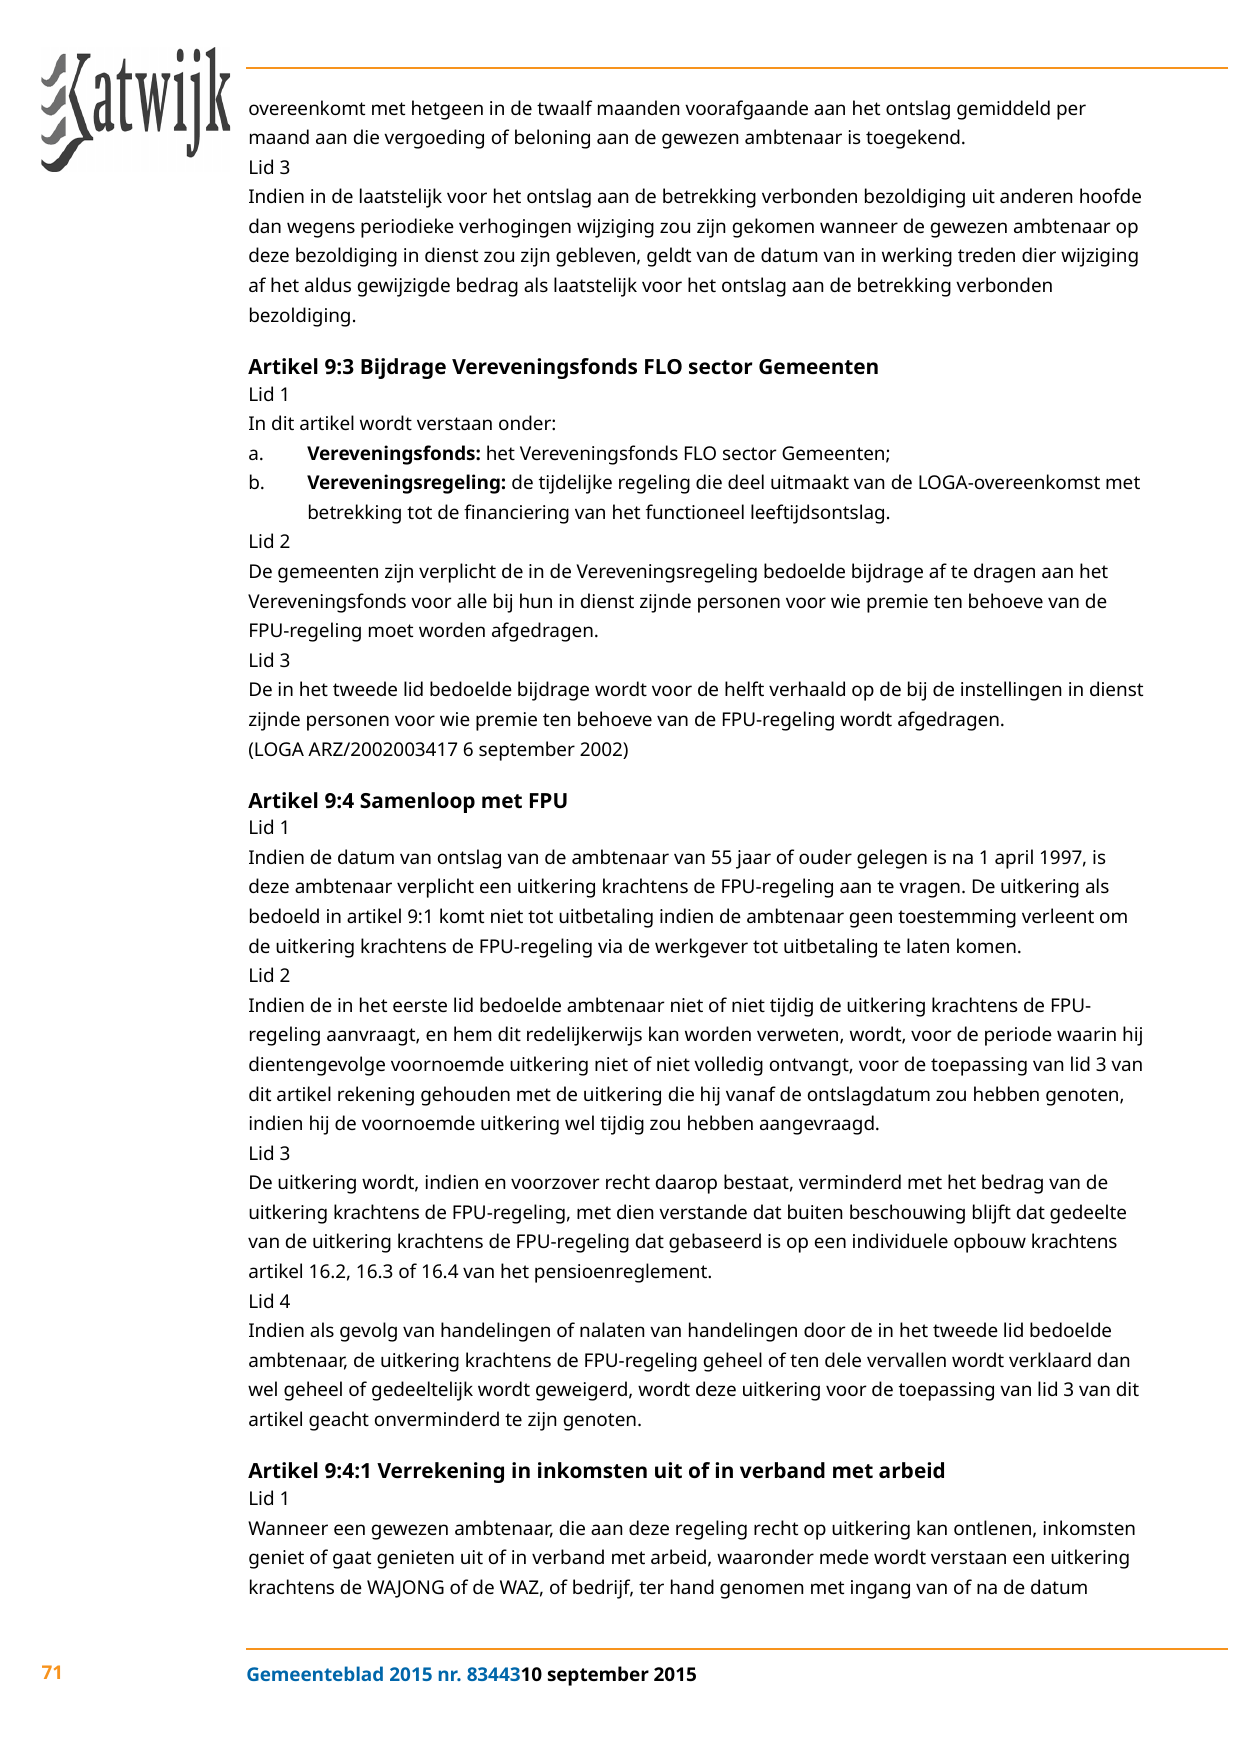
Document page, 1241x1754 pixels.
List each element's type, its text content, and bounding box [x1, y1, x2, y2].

list Vereveningsregeling: de tijdelijke regeling die deel uitmaakt van de LOGA-overeenkomst met betrekking tot de financiering van het functioneel leeftijdsontslag. [248, 469, 1152, 525]
text overeenkomt met hetgeen in de twaalf maanden voorafgaande aan het ontslag gemiddeld per maand aan die vergoeding of beloning aan de gewezen ambtenaar is toegekend. [248, 95, 1152, 150]
text Lid 1 [248, 1485, 1152, 1511]
text De gemeenten zijn verplicht de in de Vereveningsregeling bedoelde bijdrage af te dragen aan het Vereveningsfonds voor alle bij hun in dienst zijnde personen voor wie premie ten behoeve van de FPU-regeling moet worden afgedragen. [248, 558, 1152, 643]
text De uitkering wordt, indien en voorzover recht daarop bestaat, verminderd met het bedrag van de uitkering krachtens de FPU-regeling, met dien verstande dat buiten beschouwing blijft dat gedeelte van de uitkering krachtens de FPU-regeling dat gebaseerd is op een individuele opbouw krachtens artikel 16.2, 16.3 of 16.4 van het pensioenreglement. [248, 1169, 1152, 1284]
text Artikel 9:4 Samenloop met FPU [248, 786, 1152, 814]
text Lid 4 [248, 1288, 1152, 1314]
text Indien de datum van ontslag van de ambtenaar van 55 jaar of ouder gelegen is na 1 april 1997, is deze ambtenaar verplicht een uitkering krachtens de FPU-regeling aan te vragen. De uitkering als bedoeld in artikel 9:1 komt niet tot uitbetaling indien de ambtenaar geen toestemming verleent om de uitkering krachtens de FPU-regeling via de werkgever tot uitbetaling te laten komen. [248, 844, 1152, 959]
text Lid 3 [248, 647, 1152, 673]
text Lid 1 [248, 381, 1152, 406]
text Indien als gevolg van handelingen of nalaten van handelingen door de in het tweede lid bedoelde ambtenaar, de uitkering krachtens de FPU-regeling geheel of ten dele vervallen wordt verklaard dan wel geheel of gedeeltelijk wordt geweigerd, wordt deze uitkering voor de toepassing van lid 3 van dit artikel geacht onverminderd te zijn genoten. [248, 1317, 1152, 1432]
text Indien in de laatstelijk voor het ontslag aan de betrekking verbonden bezoldiging uit anderen hoofde dan wegens periodieke verhogingen wijziging zou zijn gekomen wanneer de gewezen ambtenaar op deze bezoldiging in dienst zou zijn gebleven, geldt van de datum van in werking treden dier wijziging af het aldus gewijzigde bedrag als laatstelijk voor het ontslag aan de betrekking verbonden bezoldiging. [248, 183, 1152, 328]
text De in het tweede lid bedoelde bijdrage wordt voor de helft verhaald op de bij de instellingen in dienst zijnde personen voor wie premie ten behoeve van de FPU-regeling wordt afgedragen. [248, 677, 1152, 732]
text (LOGA ARZ/2002003417 6 september 2002) [248, 736, 1152, 761]
list Vereveningsfonds: het Vereveningsfonds FLO sector Gemeenten; [248, 440, 1152, 466]
text Lid 3 [248, 1140, 1152, 1166]
text Lid 1 [248, 814, 1152, 840]
text Wanneer een gewezen ambtenaar, die aan deze regeling recht op uitkering kan ontlenen, inkomsten geniet of gaat genieten uit of in verband met arbeid, waaronder mede wordt verstaan een uitkering krachtens de WAJONG of de WAZ, of bedrijf, ter hand genomen met ingang van of na de datum [248, 1515, 1152, 1599]
text Artikel 9:3 Bijdrage Vereveningsfonds FLO sector Gemeenten [248, 352, 1152, 381]
text Indien de in het eerste lid bedoelde ambtenaar niet of niet tijdig de uitkering krachtens de FPU-regeling aanvraagt, en hem dit redelijkerwijs kan worden verweten, wordt, voor de periode waarin hij dientengevolge voornoemde uitkering niet of niet volledig ontvangt, voor de toepassing van lid 3 van dit artikel rekening gehouden met de uitkering die hij vanaf de ontslagdatum zou hebben genoten, indien hij de voornoemde uitkering wel tijdig zou hebben aangevraagd. [248, 992, 1152, 1136]
text Lid 3 [248, 154, 1152, 180]
text Lid 2 [248, 962, 1152, 988]
text Lid 2 [248, 529, 1152, 554]
text Artikel 9:4:1 Verrekening in inkomsten uit of in verband met arbeid [248, 1457, 1152, 1485]
picture [41, 47, 231, 172]
text In dit artikel wordt verstaan onder: [248, 410, 1152, 436]
